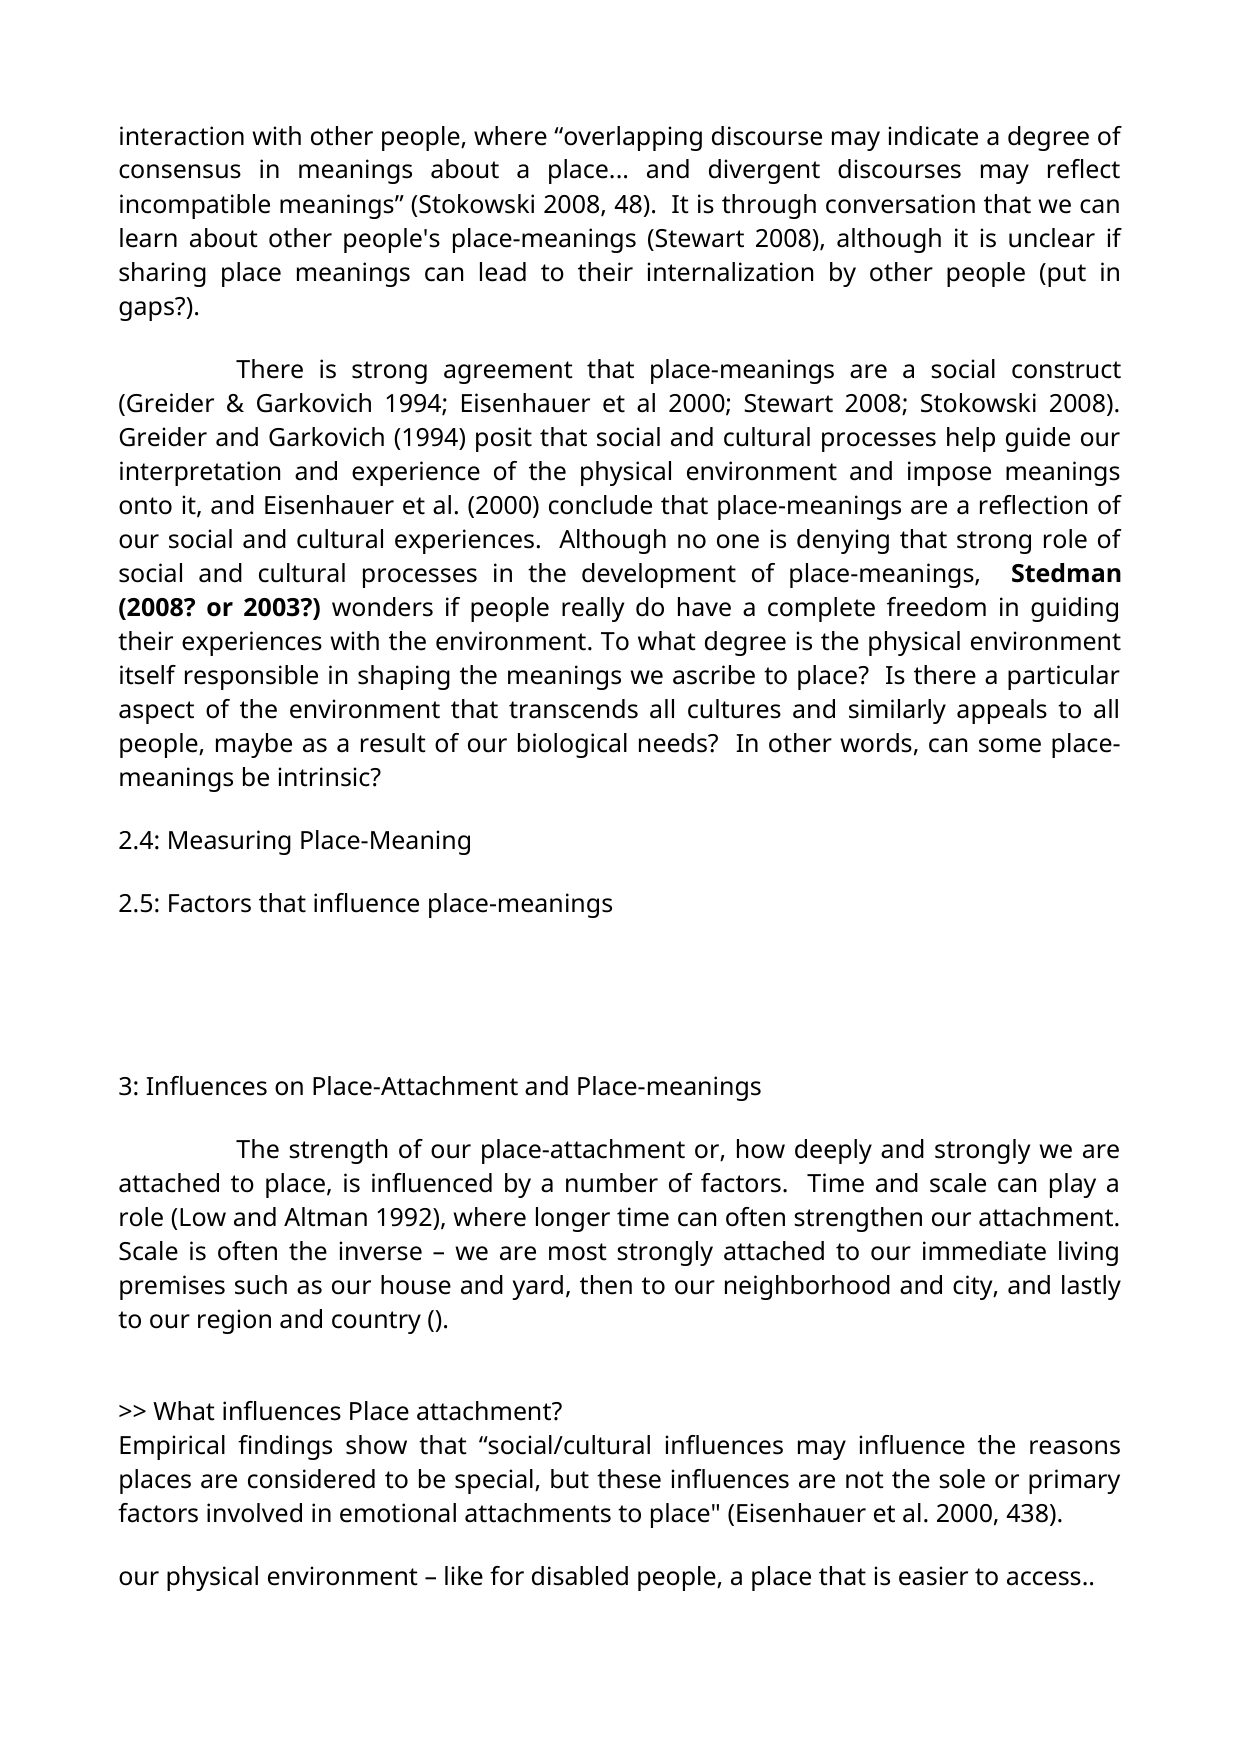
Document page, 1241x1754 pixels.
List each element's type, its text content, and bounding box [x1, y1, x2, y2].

text 2.5: Factors that influence place-meanings [118, 886, 1122, 920]
text The strength of our place-attachment or, how deeply and strongly we are attached to place, is influenced by a number of factors. Time and scale can play a role (Low and Altman 1992), where longer time can often strengthen our attachment. Scale is often the inverse – we are most strongly attached to our immediate living premises such as our house and yard, then to our neighborhood and city, and lastly to our region and country (). [118, 1132, 1122, 1336]
text Empirical findings show that “social/cultural influences may influence the reasons places are considered to be special, but these influences are not the sole or primary factors involved in emotional attachments to place" (Eisenhauer et al. 2000, 438). [118, 1427, 1122, 1530]
text 2.4: Measuring Place-Meaning [118, 823, 1122, 857]
text There is strong agreement that place-meanings are a social construct (Greider & Garkovich 1994; Eisenhauer et al 2000; Stewart 2008; Stokowski 2008). Greider and Garkovich (1994) posit that social and cultural processes help guide our interpretation and experience of the physical environment and impose meanings onto it, and Eisenhauer et al. (2000) conclude that place-meanings are a reflection of our social and cultural experiences. Although no one is denying that strong role of social and cultural processes in the development of place-meanings, Stedman (2008? or 2003?) wonders if people really do have a complete freedom in guiding their experiences with the environment. To what degree is the physical environment itself responsible in shaping the meanings we ascribe to place? Is there a particular aspect of the environment that transcends all cultures and similarly appeals to all people, maybe as a result of our biological needs? In other words, can some place-meanings be intrinsic? [118, 351, 1122, 794]
text interaction with other people, where “overlapping discourse may indicate a degree of consensus in meanings about a place... and divergent discourses may reflect incompatible meanings” (Stokowski 2008, 48). It is through conversation that we can learn about other people's place-meanings (Stewart 2008), although it is unclear if sharing place meanings can lead to their internalization by other people (put in gaps?). [118, 118, 1122, 322]
text >> What influences Place attachment? [118, 1393, 1122, 1427]
text 3: Influences on Place-Attachment and Place-meanings [118, 1069, 1122, 1103]
text our physical environment – like for disabled people, a place that is easier to access.. [118, 1558, 1122, 1592]
